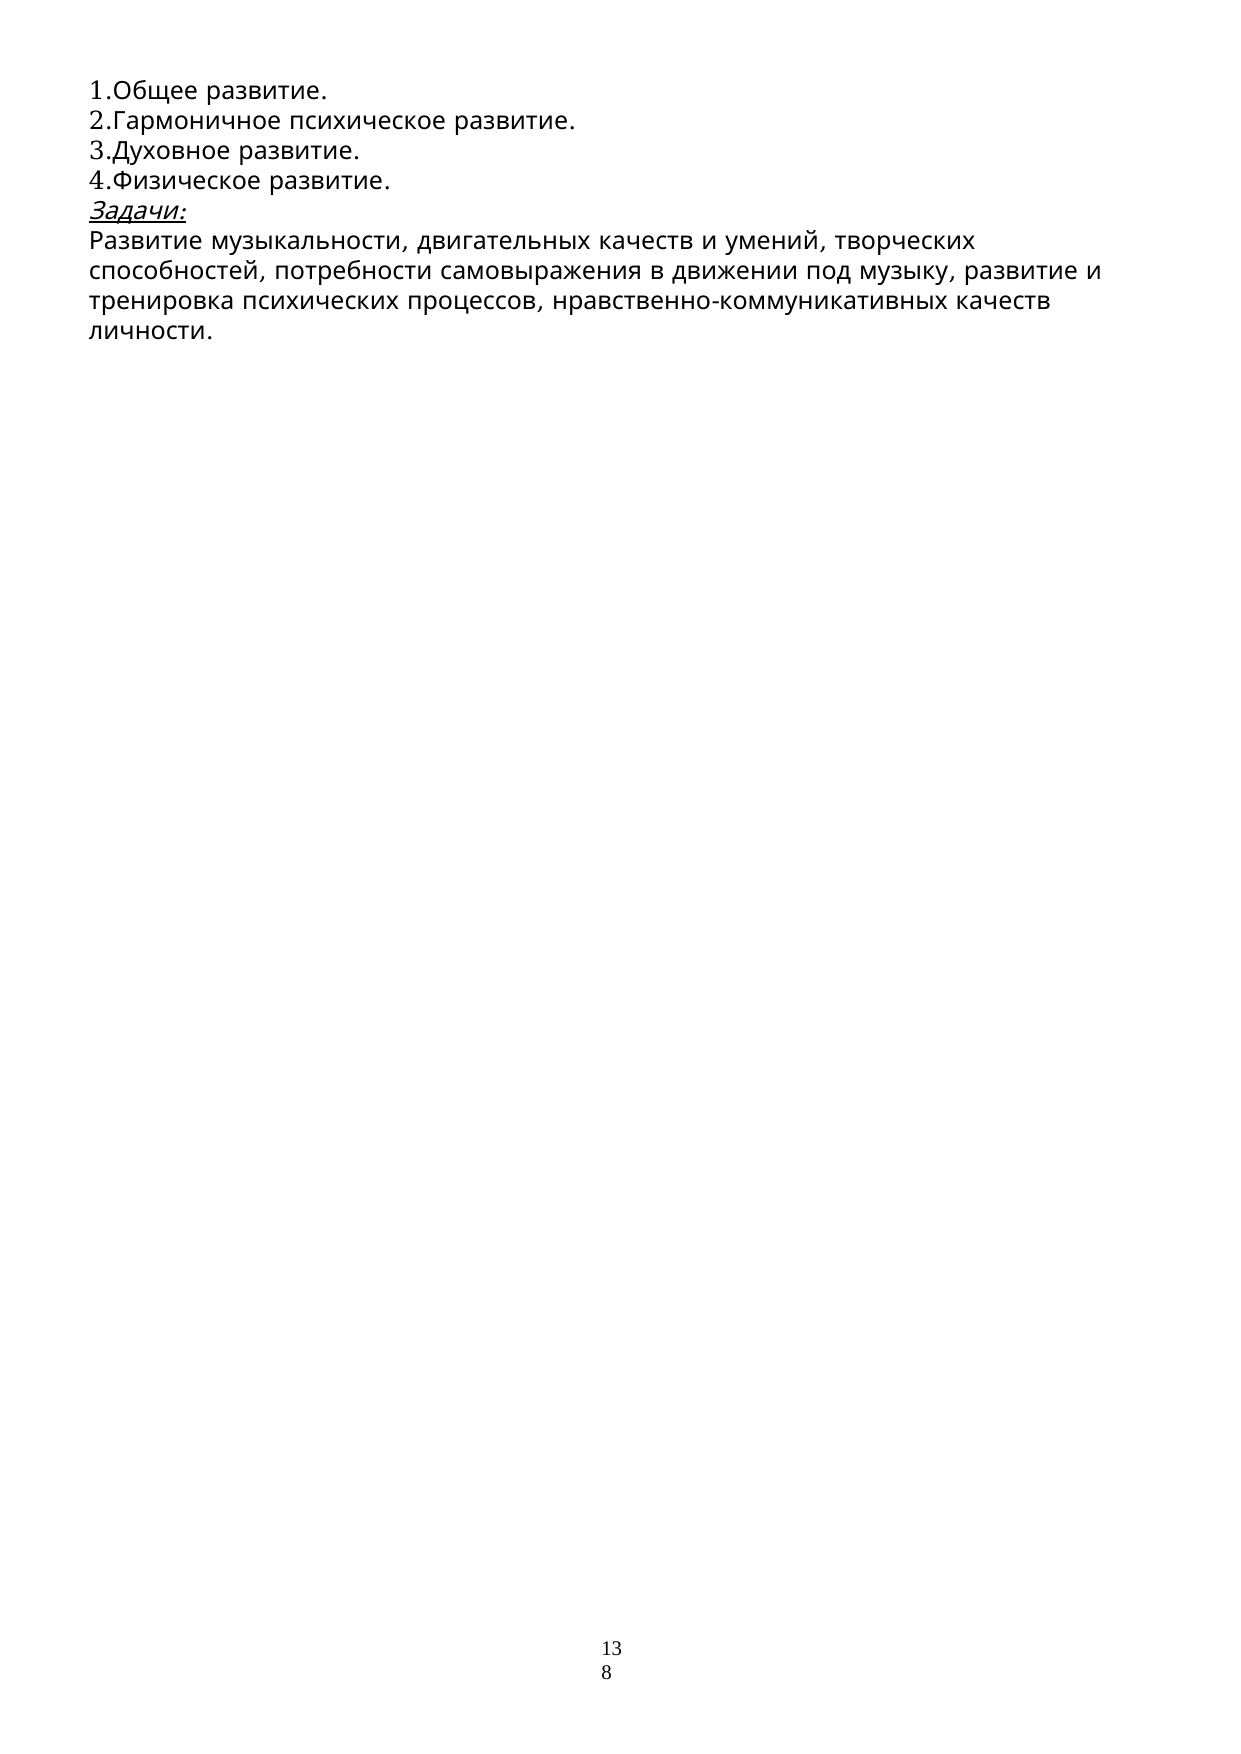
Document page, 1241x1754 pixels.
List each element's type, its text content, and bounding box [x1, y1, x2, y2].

text Развитие музыкальности, двигательных качеств и умений, творческих способностей, потребности самовыражения в движении под музыку, развитие и тренировка психических процессов, нравственно-коммуникативных качеств личности. [89, 225, 1137, 345]
text 3.Духовное развитие. [89, 135, 1137, 165]
text 1.Общее развитие. [89, 75, 1137, 105]
text 2.Гармоничное психическое развитие. [89, 105, 1137, 135]
text 4.Физическое развитие. [89, 165, 1137, 195]
text Задачи: [89, 195, 1137, 225]
